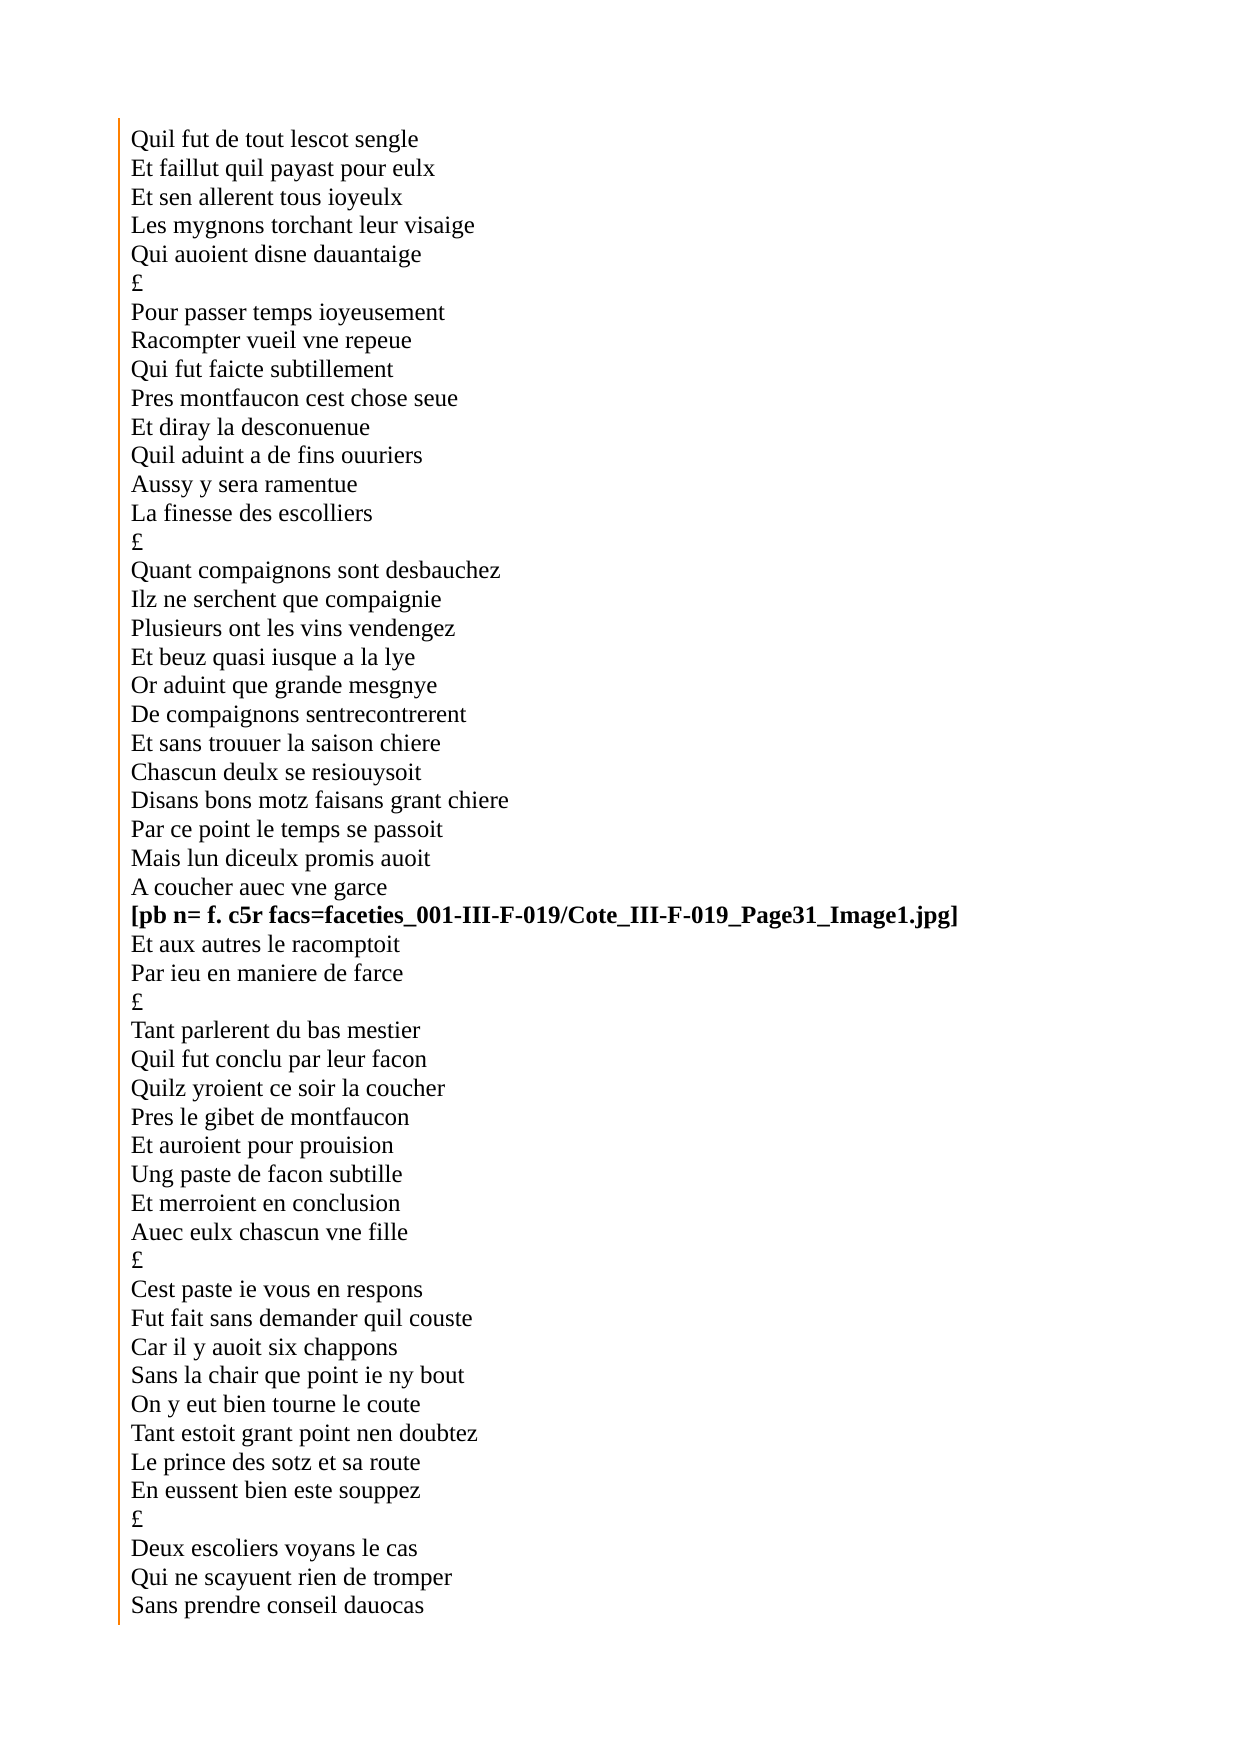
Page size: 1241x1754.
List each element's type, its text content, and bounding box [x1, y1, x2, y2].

text Fut fait sans demander quil couste [120, 1303, 1122, 1332]
text Et auroient pour prouision [120, 1130, 1122, 1159]
text Plusieurs ont les vins vendengez [120, 613, 1122, 642]
text Quilz yroient ce soir la coucher [120, 1073, 1122, 1102]
text Le prince des sotz et sa route [120, 1447, 1122, 1475]
text Tant parlerent du bas mestier [120, 1015, 1122, 1044]
text Qui fut faicte subtillement [120, 354, 1122, 383]
text Et diray la desconuenue [120, 412, 1122, 440]
text Aussy y sera ramentue [120, 469, 1122, 498]
text £ [120, 1245, 1122, 1274]
text £ [120, 268, 1122, 297]
text Racompter vueil vne repeue [120, 325, 1122, 354]
text On y eut bien tourne le coute [120, 1389, 1122, 1418]
text Et sans trouuer la saison chiere [120, 728, 1122, 757]
text La finesse des escolliers [120, 498, 1122, 527]
text Qui ne scayuent rien de tromper [120, 1562, 1122, 1590]
text Ilz ne serchent que compaignie [120, 584, 1122, 613]
text A coucher auec vne garce [120, 872, 1122, 900]
text Quil fut de tout lescot sengle [120, 118, 1122, 153]
text Disans bons motz faisans grant chiere [120, 785, 1122, 814]
text [pb n= f. c5r facs=faceties_001-III-F-019/Cote_III-F-019_Page31_Image1.jpg] [120, 900, 1122, 929]
text Sans prendre conseil dauocas [120, 1590, 1122, 1625]
text Et faillut quil payast pour eulx [120, 153, 1122, 182]
text Et beuz quasi iusque a la lye [120, 642, 1122, 670]
text Pour passer temps ioyeusement [120, 297, 1122, 325]
text Tant estoit grant point nen doubtez [120, 1418, 1122, 1447]
text Et aux autres le racomptoit [120, 929, 1122, 958]
text Et merroient en conclusion [120, 1188, 1122, 1217]
text En eussent bien este souppez [120, 1475, 1122, 1504]
text Ung paste de facon subtille [120, 1159, 1122, 1188]
text Qui auoient disne dauantaige [120, 239, 1122, 268]
text £ [120, 1504, 1122, 1533]
text De compaignons sentrecontrerent [120, 699, 1122, 728]
text Mais lun diceulx promis auoit [120, 843, 1122, 872]
text Pres le gibet de montfaucon [120, 1102, 1122, 1130]
text Et sen allerent tous ioyeulx [120, 182, 1122, 210]
text Par ce point le temps se passoit [120, 814, 1122, 843]
text £ [120, 987, 1122, 1015]
text Quil aduint a de fins ouuriers [120, 440, 1122, 469]
text Car il y auoit six chappons [120, 1332, 1122, 1360]
text Auec eulx chascun vne fille [120, 1217, 1122, 1245]
text Sans la chair que point ie ny bout [120, 1360, 1122, 1389]
text Chascun deulx se resiouysoit [120, 757, 1122, 785]
text Pres montfaucon cest chose seue [120, 383, 1122, 412]
text Cest paste ie vous en respons [120, 1274, 1122, 1303]
text Les mygnons torchant leur visaige [120, 210, 1122, 239]
text Quant compaignons sont desbauchez [120, 555, 1122, 584]
text £ [120, 527, 1122, 555]
text Deux escoliers voyans le cas [120, 1533, 1122, 1562]
text Or aduint que grande mesgnye [120, 670, 1122, 699]
text Par ieu en maniere de farce [120, 958, 1122, 987]
text Quil fut conclu par leur facon [120, 1044, 1122, 1073]
